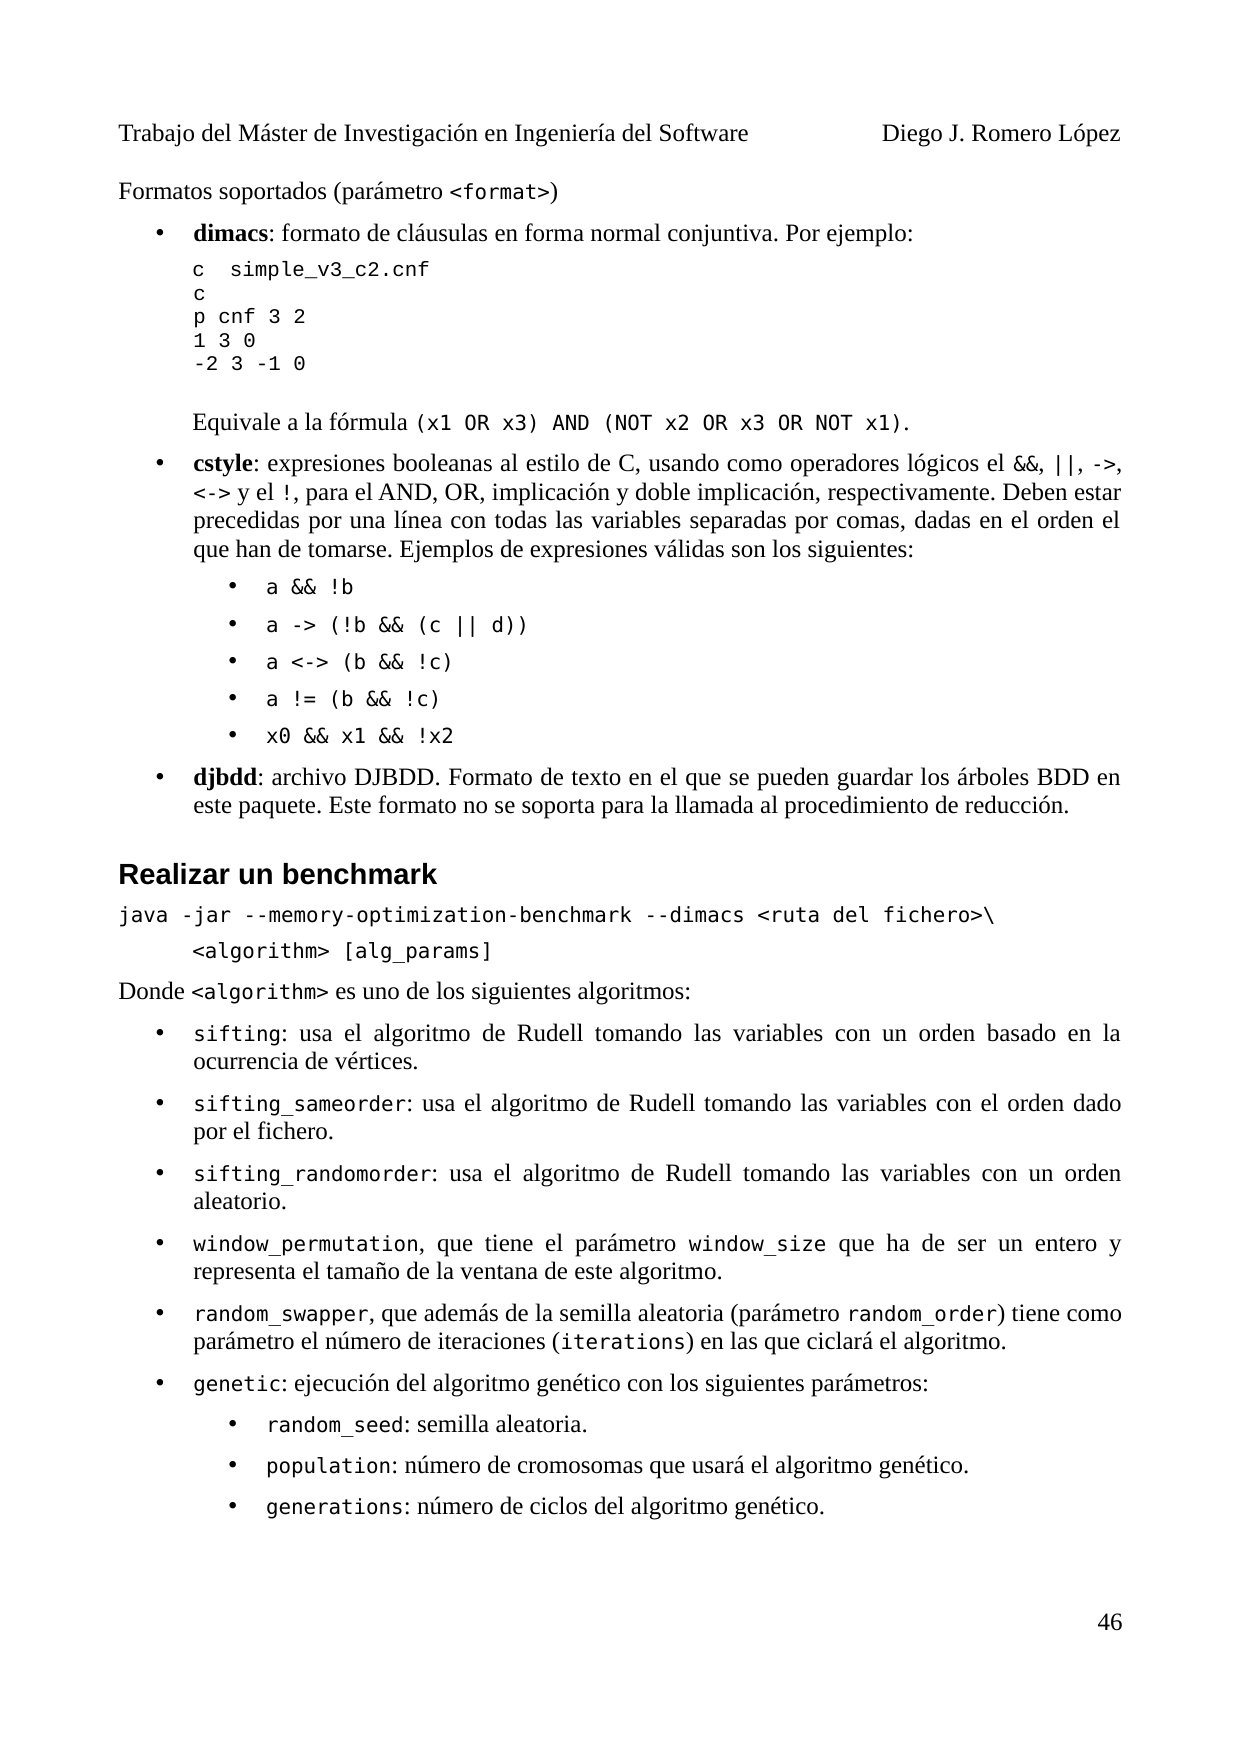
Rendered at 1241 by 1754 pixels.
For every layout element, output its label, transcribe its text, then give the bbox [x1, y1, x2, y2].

list sifting_randomorder: usa el algoritmo de Rudell tomando las variables con un orden aleatorio. [156, 1158, 1122, 1215]
list a != (b && !c) [228, 687, 1122, 712]
list generations: número de ciclos del algoritmo genético. [228, 1491, 1122, 1520]
text Equivale a la fórmula (x1 OR x3) AND (NOT x2 OR x3 OR NOT x1). [192, 407, 1122, 435]
list djbdd: archivo DJBDD. Formato de texto en el que se pueden guardar los árboles BDD en este paquete. Este formato no se soporta para la llamada al procedimiento de reducción. [156, 762, 1122, 819]
text p cnf 3 2 [118, 306, 1122, 330]
list random_seed: semilla aleatoria. [228, 1409, 1122, 1438]
list a && !b [228, 575, 1122, 600]
list sifting: usa el algoritmo de Rudell tomando las variables con un orden basado en la ocurrencia de vértices. [156, 1018, 1122, 1075]
list sifting_sameorder: usa el algoritmo de Rudell tomando las variables con el orden dado por el fichero. [156, 1088, 1122, 1145]
text c simple_v3_c2.cnf [192, 259, 1122, 282]
list genetic: ejecución del algoritmo genético con los siguientes parámetros: [156, 1368, 1122, 1396]
list cstyle: expresiones booleanas al estilo de C, usando como operadores lógicos el &&, ||, ->, <-> y el !, para el AND, OR, implicación y doble implicación, respectivamente. Deben estar precedidas por una línea con todas las variables separadas por comas, dadas en el orden el que han de tomarse. Ejemplos de expresiones válidas son los siguientes: [156, 448, 1122, 563]
list x0 && x1 && !x2 [228, 724, 1122, 749]
list dimacs: formato de cláusulas en forma normal conjuntiva. Por ejemplo: [156, 218, 1122, 246]
list random_swapper, que además de la semilla aleatoria (parámetro random_order) tiene como parámetro el número de iteraciones (iterations) en las que ciclará el algoritmo. [156, 1298, 1122, 1355]
text java -jar --memory-optimization-benchmark --dimacs <ruta del fichero>\ [118, 903, 1122, 927]
text 1 3 0 [118, 330, 1122, 353]
list population: número de cromosomas que usará el algoritmo genético. [228, 1450, 1122, 1479]
list a -> (!b && (c || d)) [228, 613, 1122, 637]
text <algorithm> [alg_params] [118, 939, 1122, 964]
text Formatos soportados (parámetro <format>) [118, 176, 1122, 205]
text Donde <algorithm> es uno de los siguientes algoritmos: [118, 976, 1122, 1005]
text c [118, 282, 1122, 306]
subtitle Realizar un benchmark [118, 857, 1122, 890]
list window_permutation, que tiene el parámetro window_size que ha de ser un entero y representa el tamaño de la ventana de este algoritmo. [156, 1228, 1122, 1285]
text -2 3 -1 0 [118, 353, 1122, 377]
list a <-> (b && !c) [228, 650, 1122, 675]
